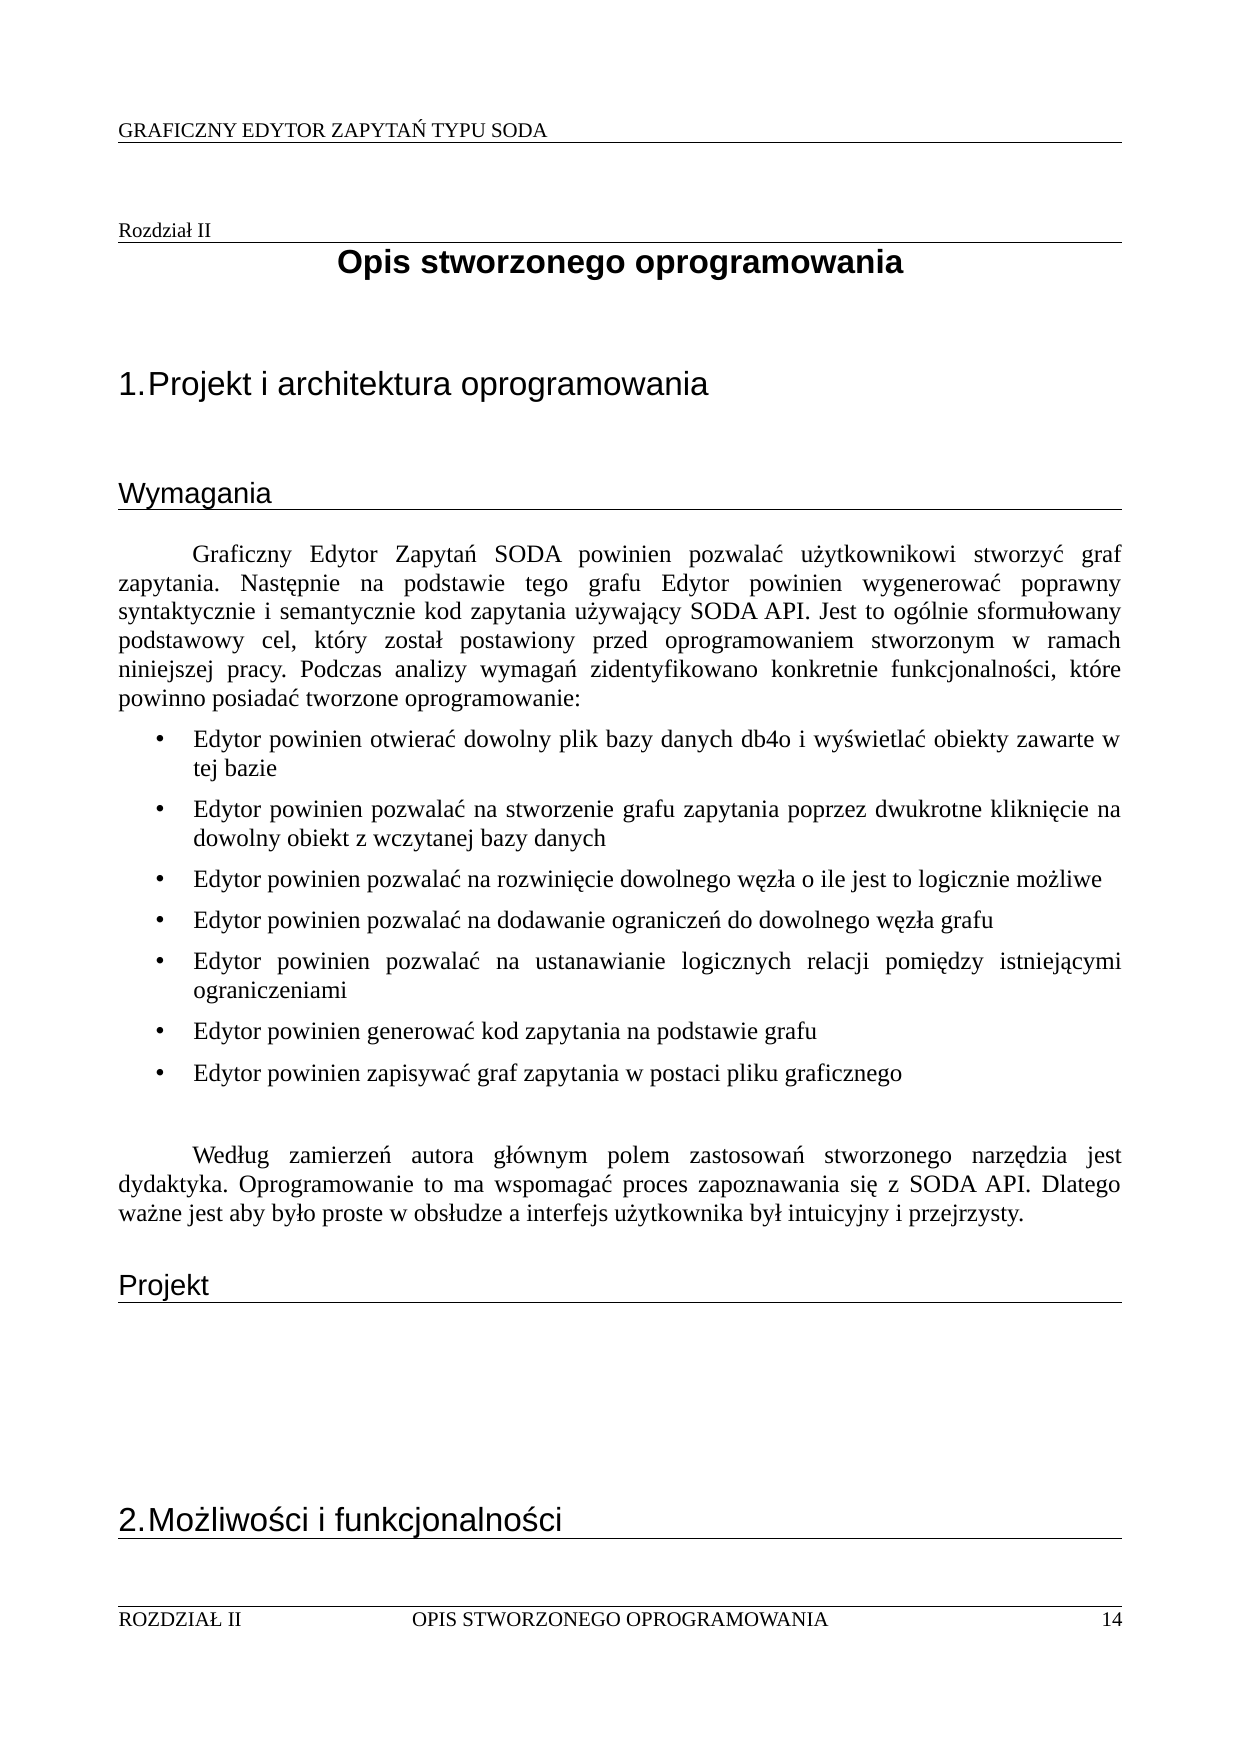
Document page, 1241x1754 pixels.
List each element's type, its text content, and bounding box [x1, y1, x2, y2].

text Według zamierzeń autora głównym polem zastosowań stworzonego narzędzia jest dydaktyka. Oprogramowanie to ma wspomagać proces zapoznawania się z SODA API. Dlatego ważne jest aby było proste w obsłudze a interfejs użytkownika był intuicyjny i przejrzysty. [118, 1140, 1122, 1226]
subtitle Wymagania [118, 476, 1122, 509]
subtitle Projekt i architektura oprogramowania [118, 364, 1122, 402]
list Edytor powinien pozwalać na rozwinięcie dowolnego węzła o ile jest to logicznie możliwe [156, 864, 1122, 893]
subtitle Rozdział II [118, 218, 1122, 242]
list Edytor powinien zapisywać graf zapytania w postaci pliku graficznego [156, 1058, 1122, 1086]
text Opis stworzonego oprogramowania [118, 243, 1122, 281]
list Edytor powinien pozwalać na stworzenie grafu zapytania poprzez dwukrotne kliknięcie na dowolny obiekt z wczytanej bazy danych [156, 794, 1122, 851]
subtitle Projekt [118, 1268, 1122, 1302]
list Edytor powinien otwierać dowolny plik bazy danych db4o i wyświetlać obiekty zawarte w tej bazie [156, 724, 1122, 781]
list Edytor powinien generować kod zapytania na podstawie grafu [156, 1016, 1122, 1045]
list Edytor powinien pozwalać na ustanawianie logicznych relacji pomiędzy istniejącymi ograniczeniami [156, 946, 1122, 1004]
text Graficzny Edytor Zapytań SODA powinien pozwalać użytkownikowi stworzyć graf zapytania. Następnie na podstawie tego grafu Edytor powinien wygenerować poprawny syntaktycznie i semantycznie kod zapytania używający SODA API. Jest to ogólnie sformułowany podstawowy cel, który został postawiony przed oprogramowaniem stworzonym w ramach niniejszej pracy. Podczas analizy wymagań zidentyfikowano konkretnie funkcjonalności, które powinno posiadać tworzone oprogramowanie: [118, 539, 1122, 711]
list Edytor powinien pozwalać na dodawanie ograniczeń do dowolnego węzła grafu [156, 905, 1122, 934]
subtitle Możliwości i funkcjonalności [118, 1499, 1122, 1538]
